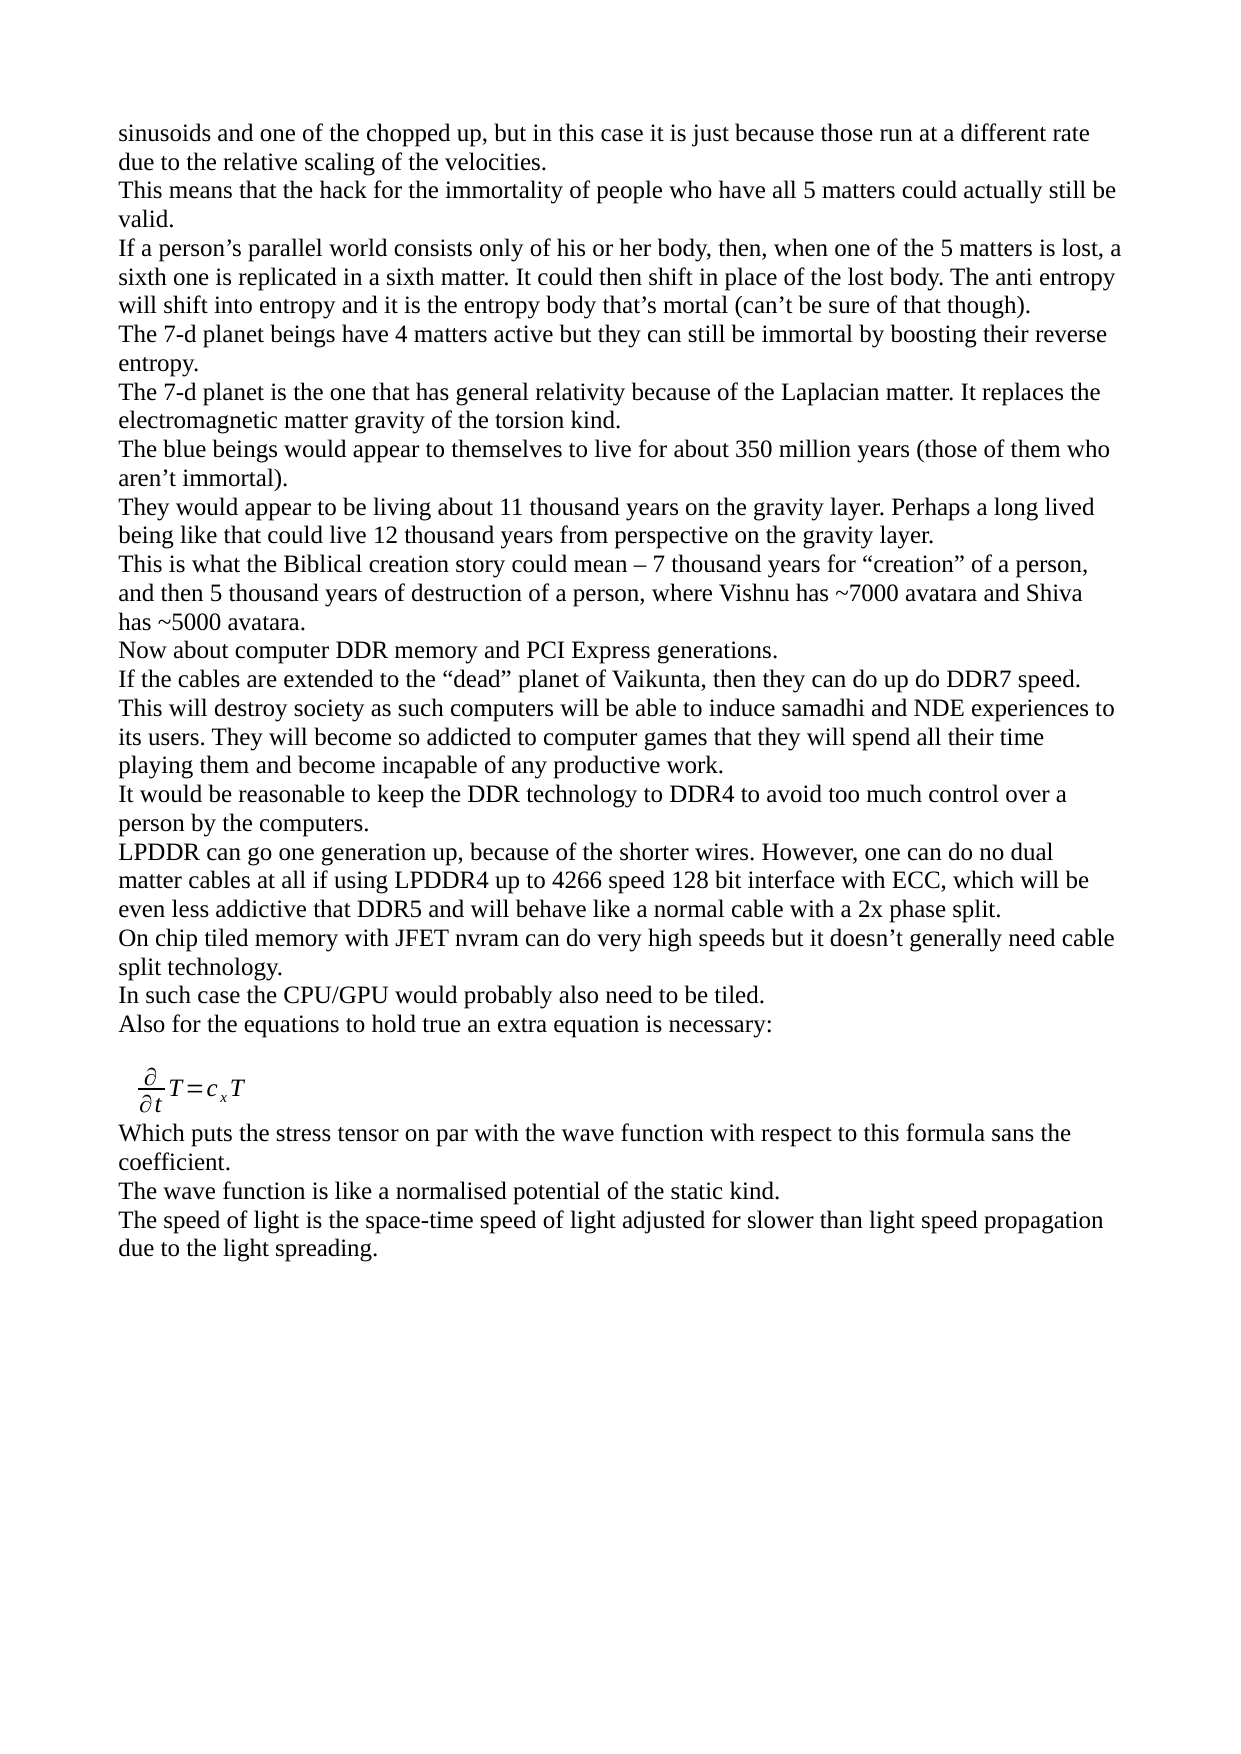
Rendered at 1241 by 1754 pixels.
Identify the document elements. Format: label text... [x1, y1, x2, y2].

text In such case the CPU/GPU would probably also need to be tiled. [118, 981, 1122, 1009]
text The blue beings would appear to themselves to live for about 350 million years (those of them who aren’t immortal). [118, 434, 1122, 492]
text Also for the equations to hold true an extra equation is necessary: [118, 1009, 1122, 1038]
text If a person’s parallel world consists only of his or her body, then, when one of the 5 matters is lost, a sixth one is replicated in a sixth matter. It could then shift in place of the lost body. The anti entropy will shift into entropy and it is the entropy body that’s mortal (can’t be sure of that though). [118, 233, 1122, 319]
text It would be reasonable to keep the DDR technology to DDR4 to avoid too much control over a person by the computers. [118, 779, 1122, 837]
text sinusoids and one of the chopped up, but in this case it is just because those run at a different rate due to the relative scaling of the velocities. [118, 118, 1122, 176]
text This will destroy society as such computers will be able to induce samadhi and NDE experiences to its users. They will become so addicted to computer games that they will spend all their time playing them and become incapable of any productive work. [118, 693, 1122, 779]
text The speed of light is the space-time speed of light adjusted for slower than light speed propagation due to the light spreading. [118, 1205, 1122, 1262]
text The 7-d planet beings have 4 matters active but they can still be immortal by boosting their reverse entropy. [118, 319, 1122, 377]
text Now about computer DDR memory and PCI Express generations. [118, 636, 1122, 664]
text The wave function is like a normalised potential of the static kind. [118, 1176, 1122, 1205]
text Which puts the stress tensor on par with the wave function with respect to this formula sans the coefficient. [118, 1118, 1122, 1176]
text On chip tiled memory with JFET nvram can do very high speeds but it doesn’t generally need cable split technology. [118, 923, 1122, 981]
text This means that the hack for the immortality of people who have all 5 matters could actually still be valid. [118, 176, 1122, 233]
text If the cables are extended to the “dead” planet of Vaikunta, then they can do up do DDR7 speed. [118, 664, 1122, 693]
text The 7-d planet is the one that has general relativity because of the Laplacian matter. It replaces the electromagnetic matter gravity of the torsion kind. [118, 377, 1122, 434]
text They would appear to be living about 11 thousand years on the gravity layer. Perhaps a long lived being like that could live 12 thousand years from perspective on the gravity layer. [118, 492, 1122, 549]
text LPDDR can go one generation up, because of the shorter wires. However, one can do no dual matter cables at all if using LPDDR4 up to 4266 speed 128 bit interface with ECC, which will be even less addictive that DDR5 and will behave like a normal cable with a 2x phase split. [118, 837, 1122, 923]
text This is what the Biblical creation story could mean – 7 thousand years for “creation” of a person, and then 5 thousand years of destruction of a person, where Vishnu has ~7000 avatara and Shiva has ~5000 avatara. [118, 549, 1122, 636]
